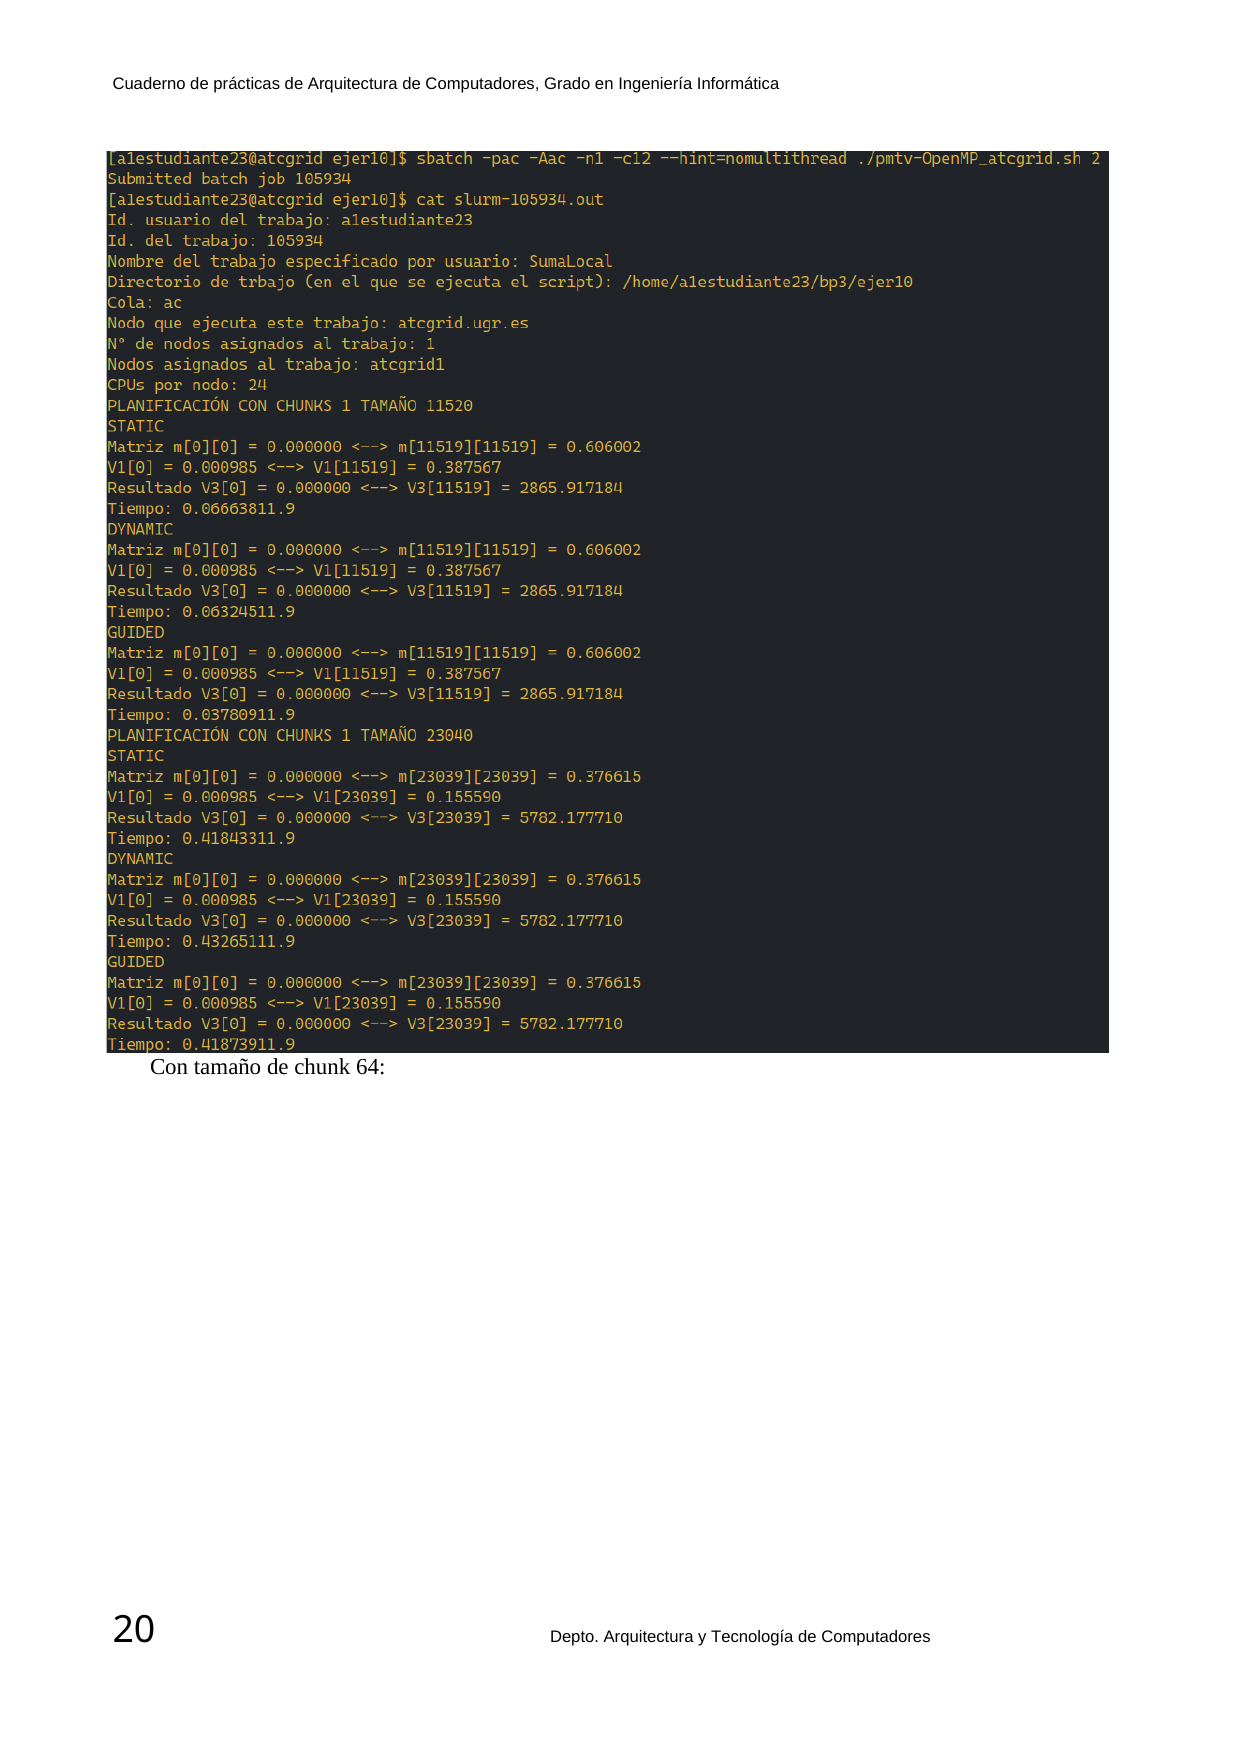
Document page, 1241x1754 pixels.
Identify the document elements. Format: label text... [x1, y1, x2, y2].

text Con tamaño de chunk 64: [150, 1053, 1152, 1079]
picture [106, 151, 1109, 1053]
